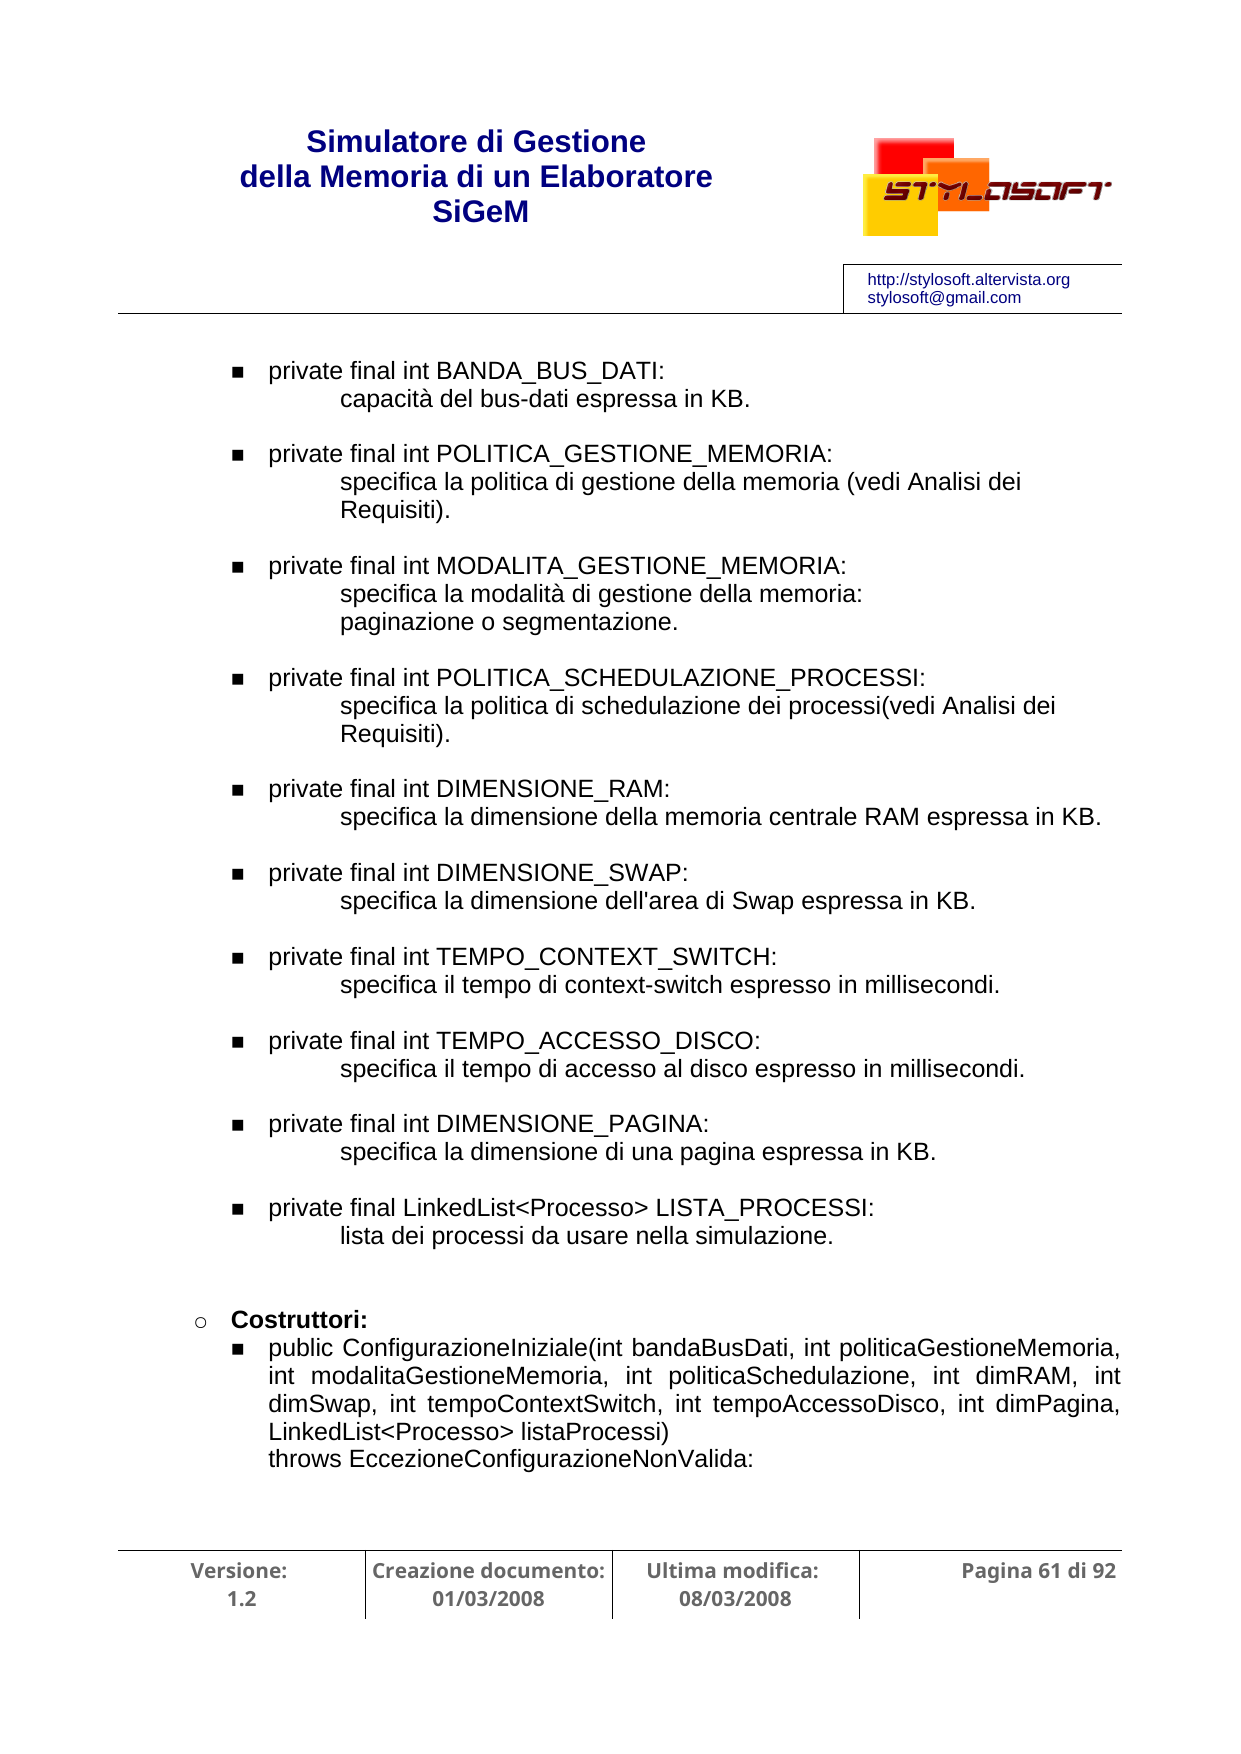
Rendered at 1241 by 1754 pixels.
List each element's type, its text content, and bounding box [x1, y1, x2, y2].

list private final int POLITICA_GESTIONE_MEMORIA: [231, 440, 1122, 468]
text specifica la politica di schedulazione dei processi(vedi Analisi dei Requisiti). [118, 692, 1122, 747]
list private final int POLITICA_SCHEDULAZIONE_PROCESSI: [231, 664, 1122, 692]
text specifica la dimensione di una pagina espressa in KB. [118, 1138, 1122, 1166]
list private final int BANDA_BUS_DATI: [231, 357, 1122, 384]
list private final int TEMPO_ACCESSO_DISCO: [231, 1027, 1122, 1054]
picture [848, 123, 1117, 247]
list private final LinkedList<Processo> LISTA_PROCESSI: [231, 1194, 1122, 1222]
text specifica la politica di gestione della memoria (vedi Analisi dei Requisiti). [118, 468, 1122, 524]
text specifica la modalità di gestione della memoria: paginazione o segmentazione. [118, 580, 1122, 636]
text capacità del bus-dati espressa in KB. [118, 384, 1122, 412]
text lista dei processi da usare nella simulazione. [118, 1222, 1122, 1250]
list Costruttori: [193, 1306, 1122, 1334]
text specifica il tempo di accesso al disco espresso in millisecondi. [118, 1054, 1122, 1082]
text specifica la dimensione dell'area di Swap espressa in KB. [118, 887, 1122, 915]
list private final int DIMENSIONE_PAGINA: [231, 1110, 1122, 1138]
list public ConfigurazioneIniziale(int bandaBusDati, int politicaGestioneMemoria, int modalitaGestioneMemoria, int politicaSchedulazione, int dimRAM, int dimSwap, int tempoContextSwitch, int tempoAccessoDisco, int dimPagina, LinkedList<Processo> listaProcessi) [231, 1334, 1122, 1445]
list throws EccezioneConfigurazioneNonValida: [231, 1445, 1122, 1473]
list private final int TEMPO_CONTEXT_SWITCH: [231, 943, 1122, 971]
list private final int DIMENSIONE_RAM: [231, 775, 1122, 803]
list private final int MODALITA_GESTIONE_MEMORIA: [231, 552, 1122, 580]
list private final int DIMENSIONE_SWAP: [231, 859, 1122, 887]
text specifica il tempo di context-switch espresso in millisecondi. [118, 971, 1122, 999]
text specifica la dimensione della memoria centrale RAM espressa in KB. [118, 803, 1122, 831]
